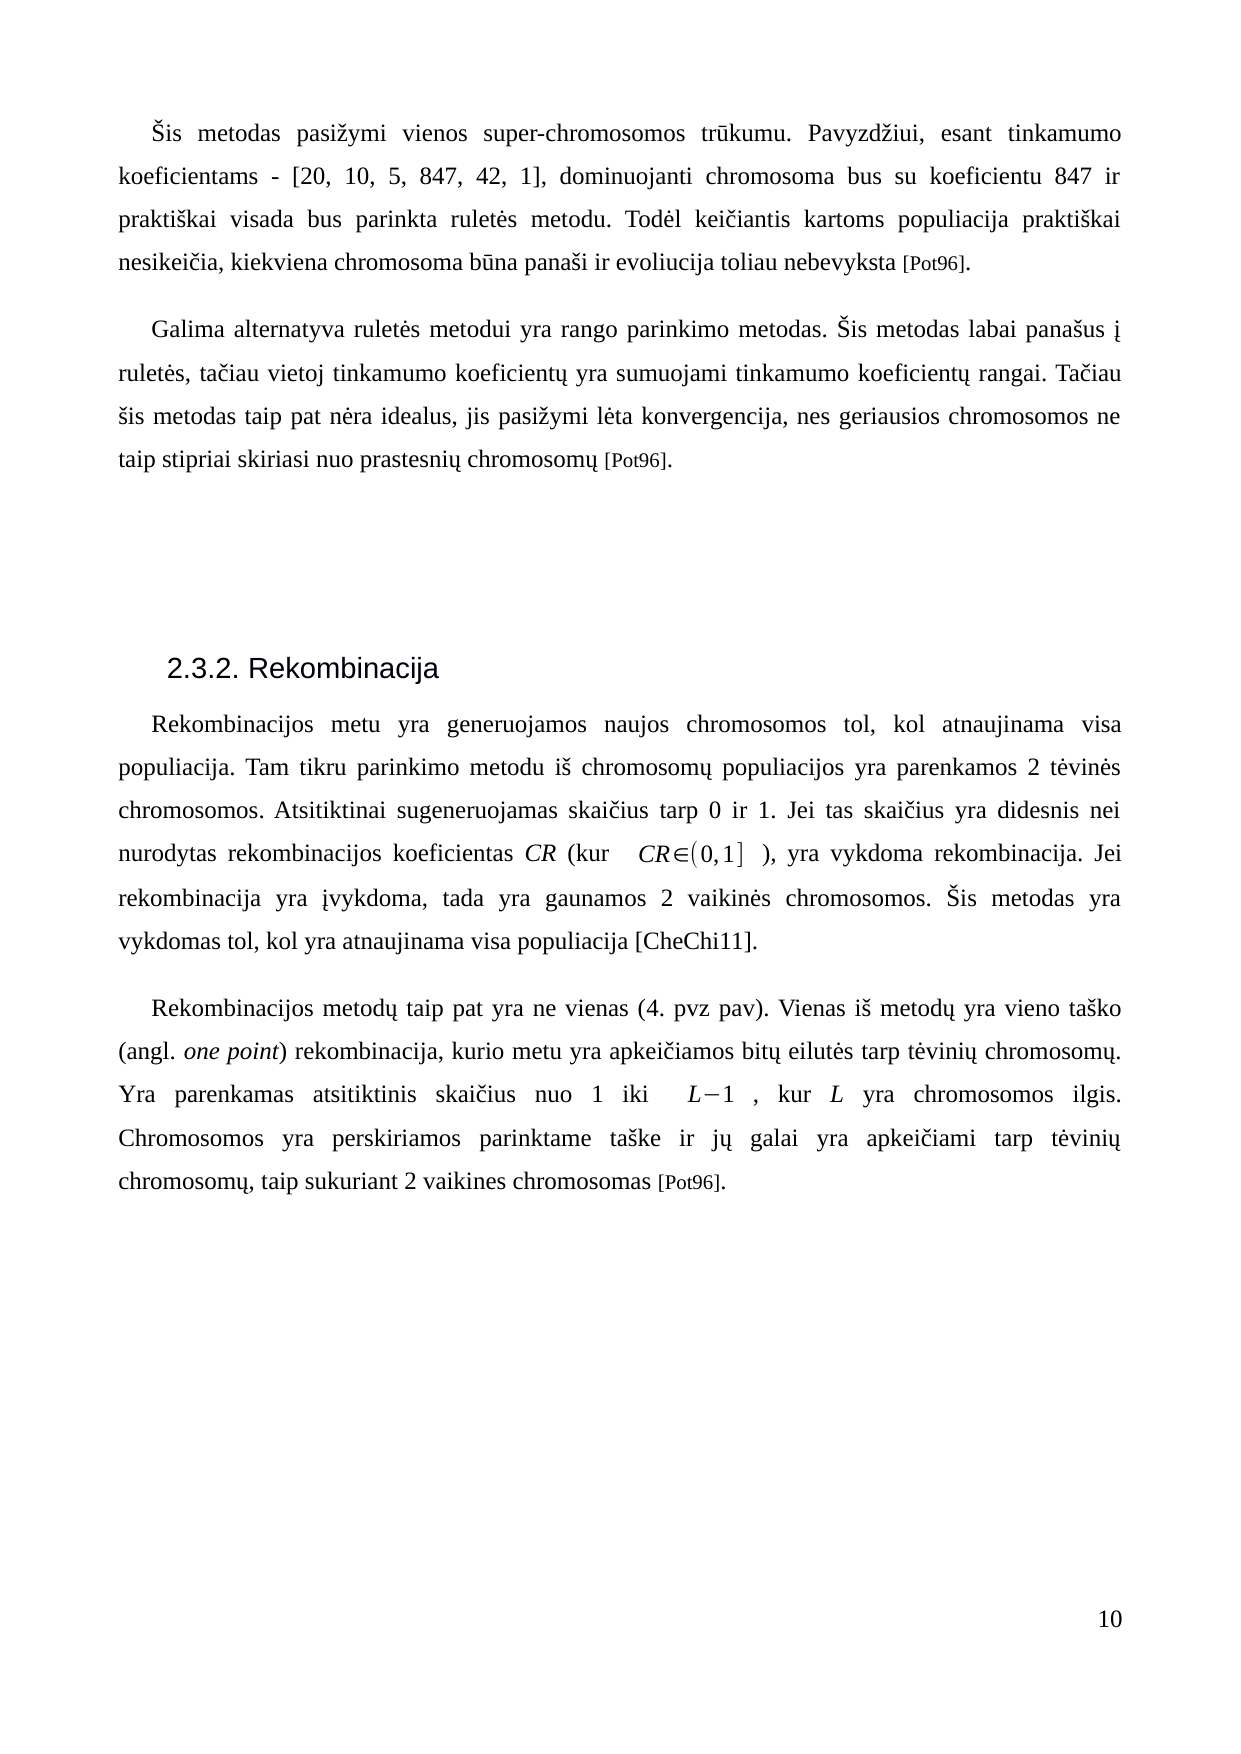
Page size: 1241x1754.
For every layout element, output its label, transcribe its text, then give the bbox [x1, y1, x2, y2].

text Rekombinacijos metodų taip pat yra ne vienas (4 pav). Vienas iš metodų yra vieno taško (angl. one point) rekombinacija, kurio metu yra apkeičiamos bitų eilutės tarp tėvinių chromosomų. Yra parenkamas atsitiktinis skaičius nuo 1 iki , kur L yra chromosomos ilgis. Chromosomos yra perskiriamos parinktame taške ir jų galai yra apkeičiami tarp tėvinių chromosomų, taip sukuriant 2 vaikines chromosomas [Pot96]. [118, 993, 1122, 1194]
text Šis metodas pasižymi vienos super-chromosomos trūkumu. Pavyzdžiui, esant tinkamumo koeficientams - [20, 10, 5, 847, 42, 1], dominuojanti chromosoma bus su koeficientu 847 ir praktiškai visada bus parinkta ruletės metodu. Todėl keičiantis kartoms populiacija praktiškai nesikeičia, kiekviena chromosoma būna panaši ir evoliucija toliau nebevyksta [Pot96]. [118, 118, 1122, 276]
subtitle Rekombinacija [118, 651, 1122, 685]
text Galima alternatyva ruletės metodui yra rango parinkimo metodas. Šis metodas labai panašus į ruletės, tačiau vietoj tinkamumo koeficientų yra sumuojami tinkamumo koeficientų rangai. Tačiau šis metodas taip pat nėra idealus, jis pasižymi lėta konvergencija, nes geriausios chromosomos ne taip stipriai skiriasi nuo prastesnių chromosomų [Pot96]. [118, 314, 1122, 473]
text Rekombinacijos metu yra generuojamos naujos chromosomos tol, kol atnaujinama visa populiacija. Tam tikru parinkimo metodu iš chromosomų populiacijos yra parenkamos 2 tėvinės chromosomos. Atsitiktinai sugeneruojamas skaičius tarp 0 ir 1. Jei tas skaičius yra didesnis nei nurodytas rekombinacijos koeficientas CR (kur ), yra vykdoma rekombinacija. Jei rekombinacija yra įvykdoma, tada yra gaunamos 2 vaikinės chromosomos. Šis metodas yra vykdomas tol, kol yra atnaujinama visa populiacija [CheChi11]. [118, 709, 1122, 955]
